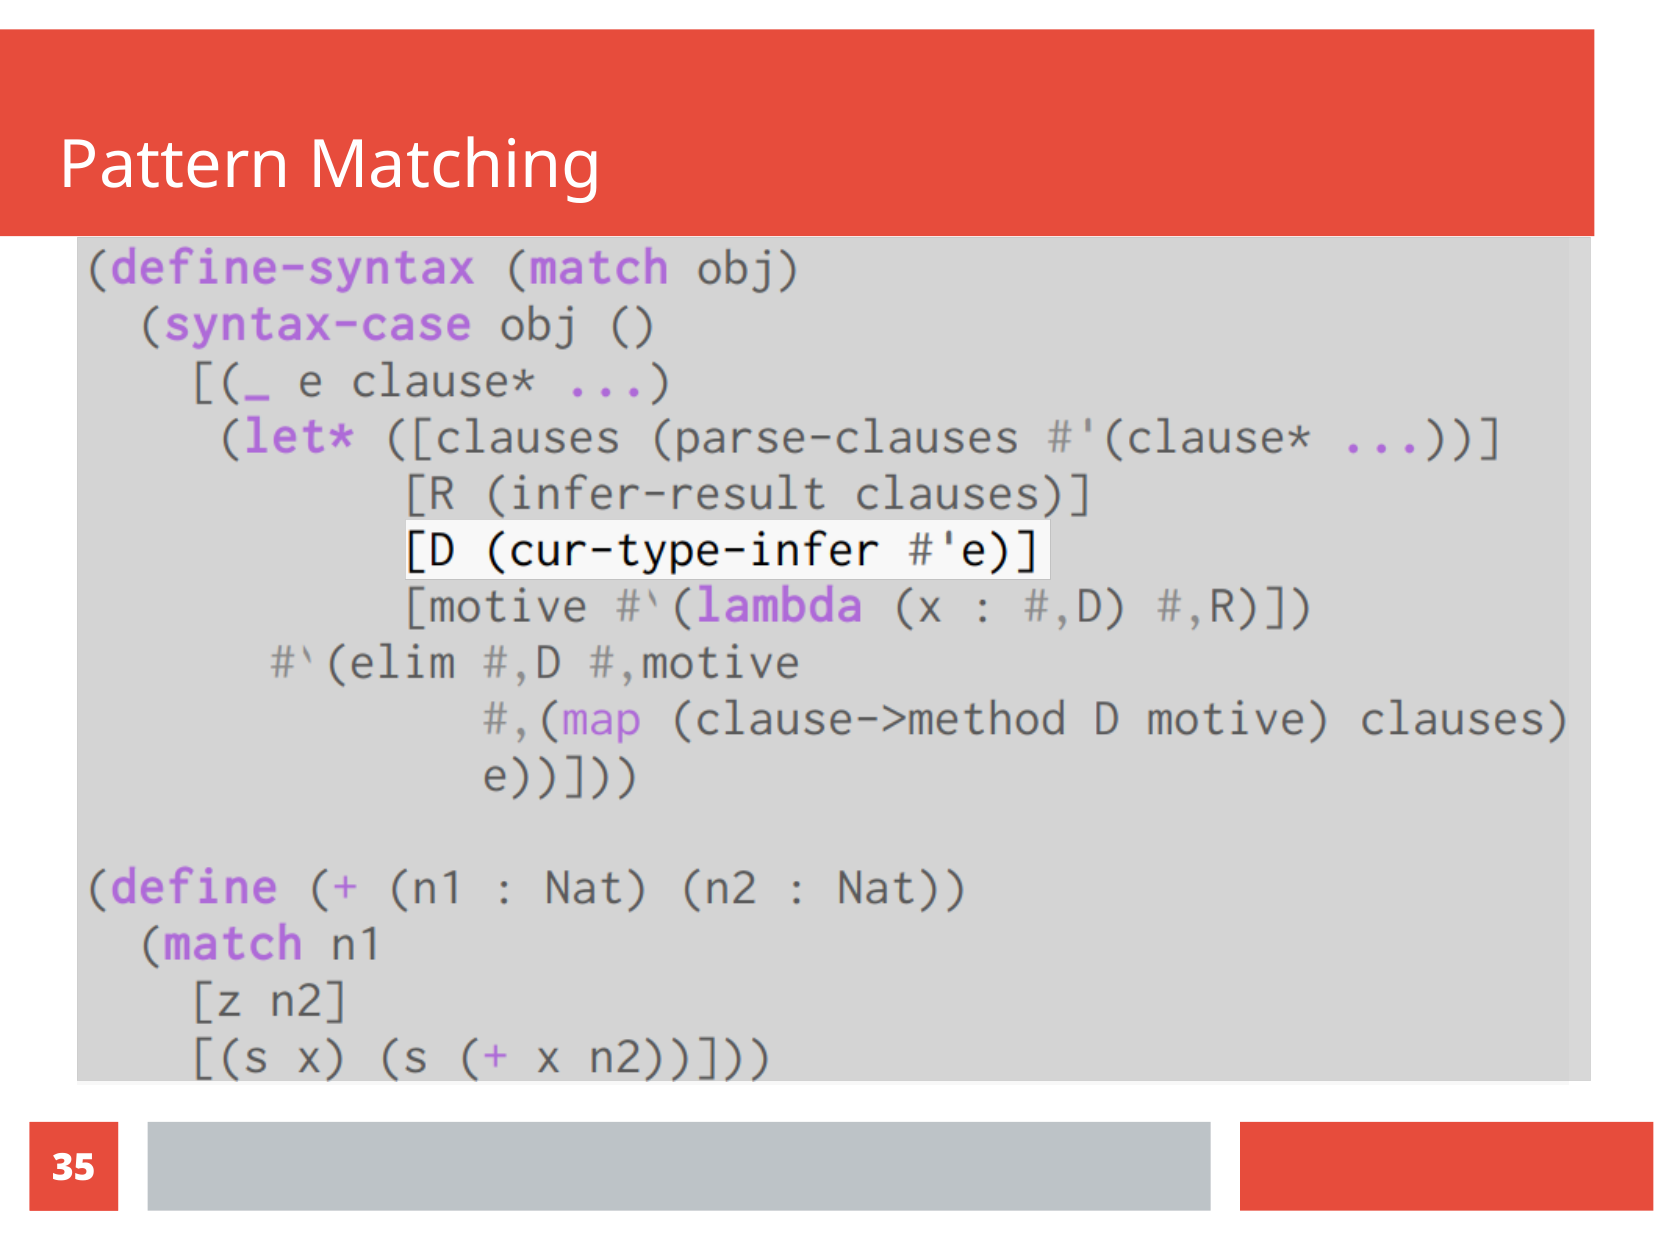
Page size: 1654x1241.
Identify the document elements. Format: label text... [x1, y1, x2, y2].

picture [77, 1081, 1569, 1085]
text_box [77, 237, 1591, 1081]
picture [406, 520, 1050, 579]
title Pattern Matching [59, 59, 1595, 207]
